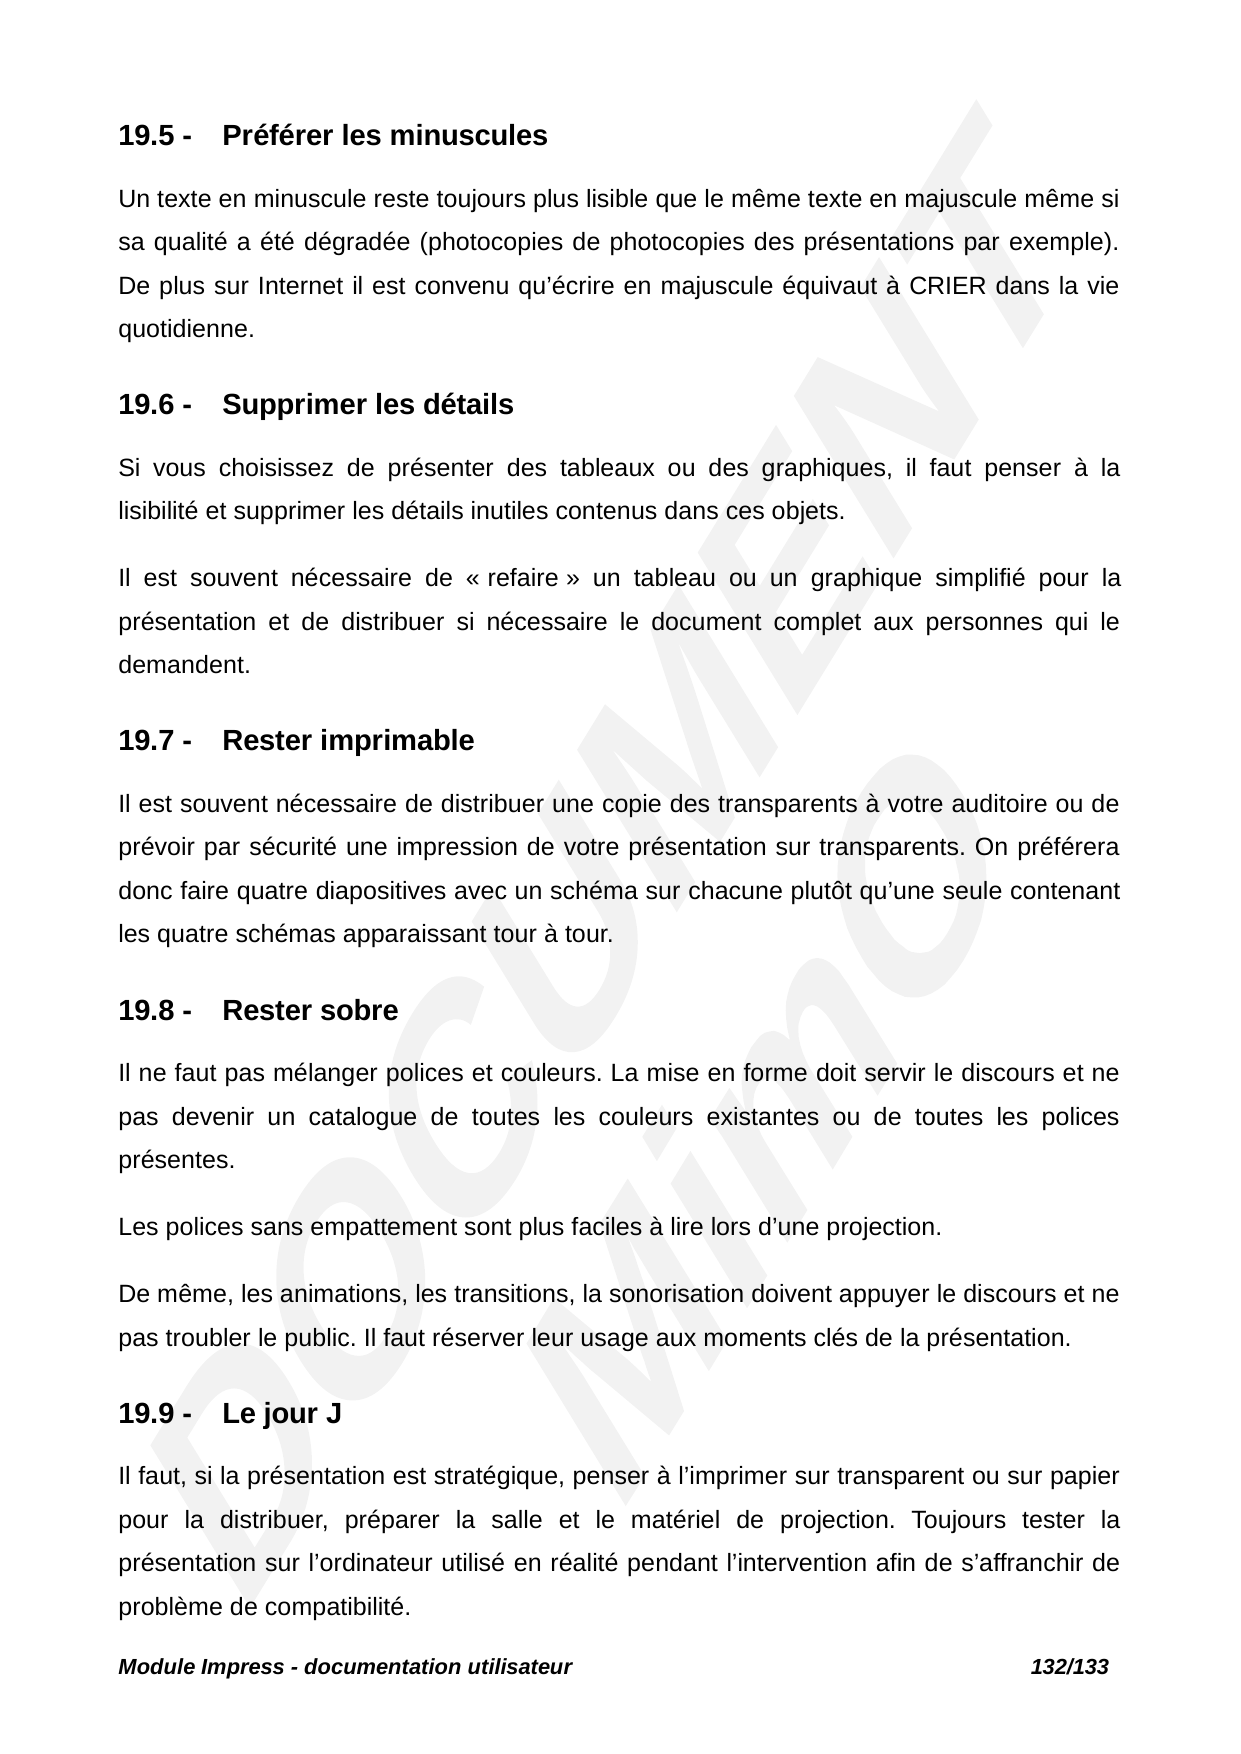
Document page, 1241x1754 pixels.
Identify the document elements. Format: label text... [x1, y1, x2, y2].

text Il ne faut pas mélanger polices et couleurs. La mise en forme doit servir le discours et ne pas devenir un catalogue de toutes les couleurs existantes ou de toutes les polices présentes. [118, 1058, 1122, 1174]
text Un texte en minuscule reste toujours plus lisible que le même texte en majuscule même si sa qualité a été dégradée (photocopies de photocopies des présentations par exemple). De plus sur Internet il est convenu qu’écrire en majuscule équivaut à CRIER dans la vie quotidienne. [118, 183, 1122, 343]
subtitle Le jour J [118, 1396, 1122, 1429]
text Il faut, si la présentation est stratégique, penser à l’imprimer sur transparent ou sur papier pour la distribuer, préparer la salle et le matériel de projection. Toujours tester la présentation sur l’ordinateur utilisé en réalité pendant l’intervention afin de s’affranchir de problème de compatibilité. [118, 1461, 1122, 1621]
text Il est souvent nécessaire de « refaire » un tableau ou un graphique simplifié pour la présentation et de distribuer si nécessaire le document complet aux personnes qui le demandent. [118, 563, 1122, 679]
text Les polices sans empattement sont plus faciles à lire lors d’une projection. [118, 1212, 1122, 1241]
text Il est souvent nécessaire de distribuer une copie des transparents à votre auditoire ou de prévoir par sécurité une impression de votre présentation sur transparents. On préférera donc faire quatre diapositives avec un schéma sur chacune plutôt qu’une seule contenant les quatre schémas apparaissant tour à tour. [118, 789, 1122, 948]
subtitle Rester imprimable [118, 723, 1122, 757]
subtitle Rester sobre [118, 992, 1122, 1026]
subtitle Préférer les minuscules [118, 118, 1122, 152]
text De même, les animations, les transitions, la sonorisation doivent appuyer le discours et ne pas troubler le public. Il faut réserver leur usage aux moments clés de la présentation. [118, 1279, 1122, 1352]
text Si vous choisissez de présenter des tableaux ou des graphiques, il faut penser à la lisibilité et supprimer les détails inutiles contenus dans ces objets. [118, 452, 1122, 525]
subtitle Supprimer les détails [118, 387, 1122, 421]
